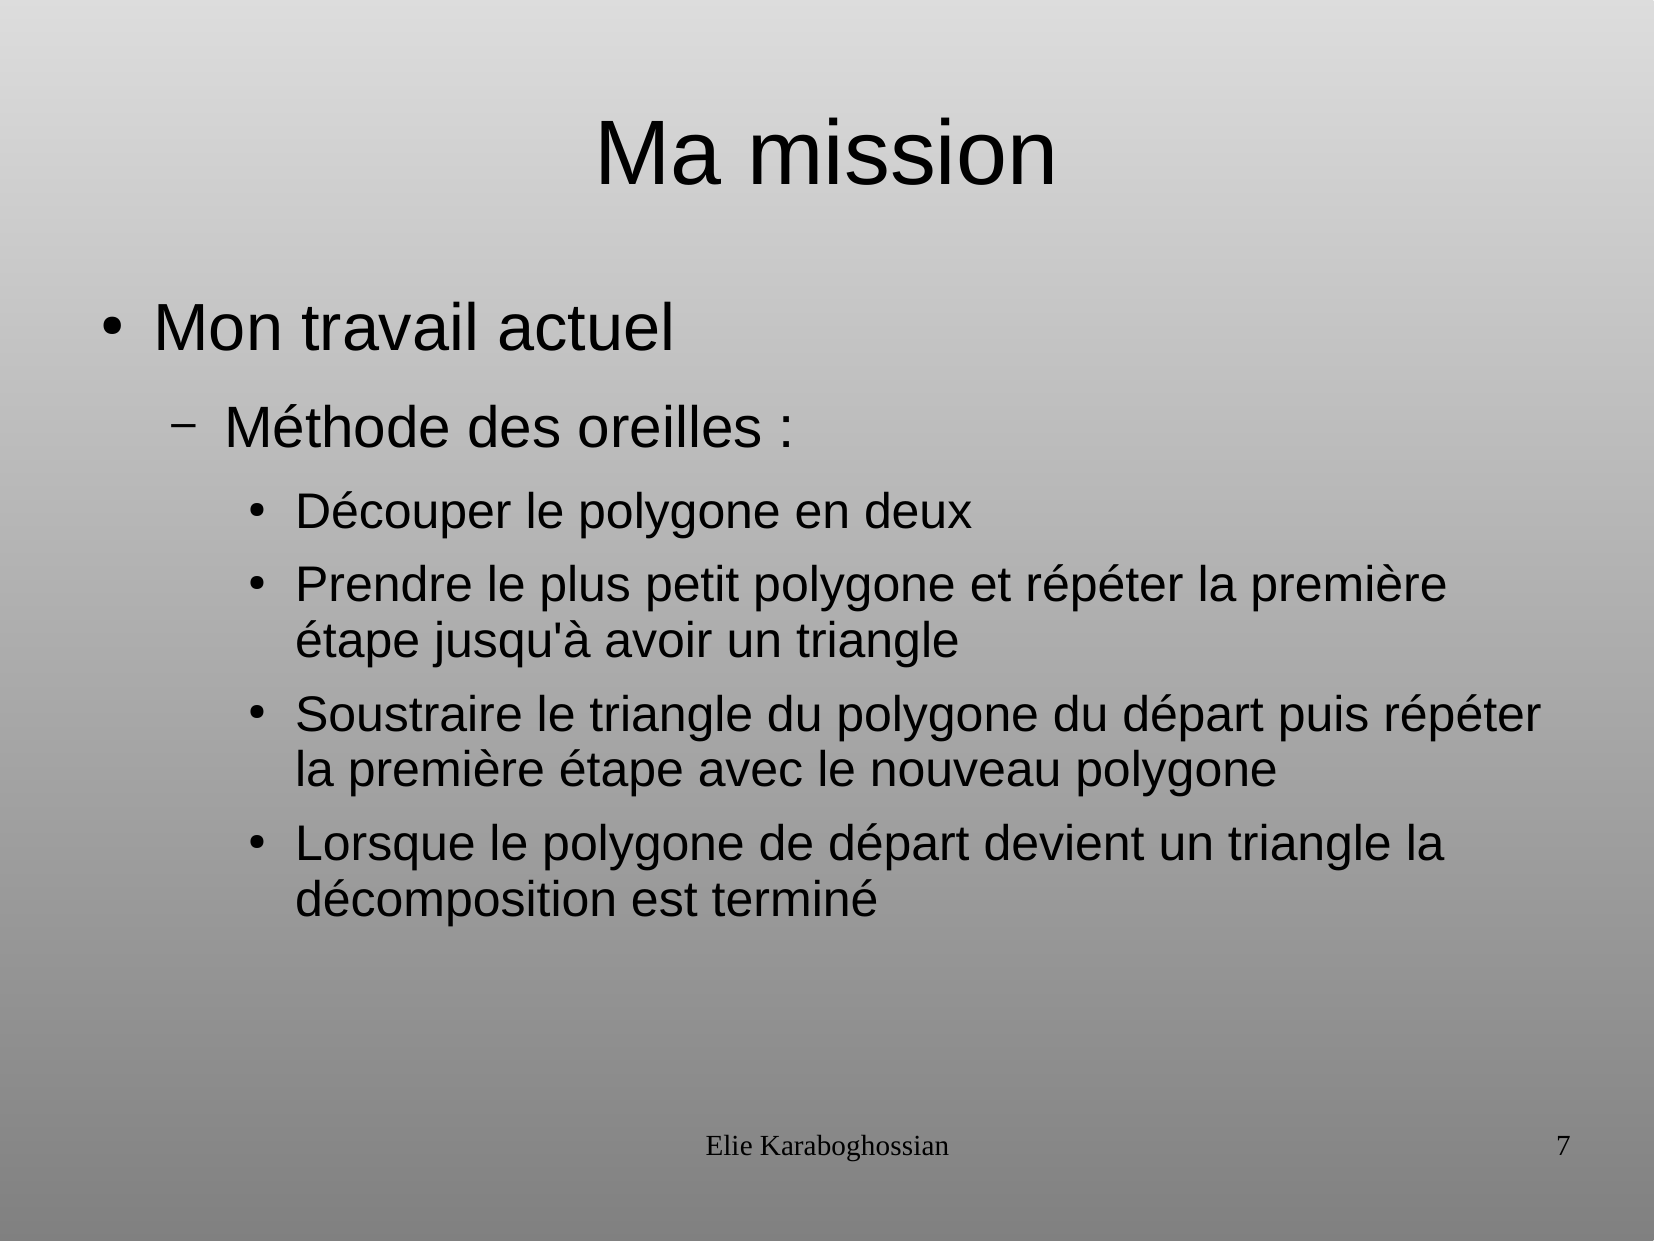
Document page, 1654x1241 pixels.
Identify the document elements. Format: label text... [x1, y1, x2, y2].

title Ma mission [82, 49, 1571, 257]
list Mon travail actuel Méthode des oreilles : Découper le polygone en deux Prendre le plus petit polygone et répéter la première étape jusqu'à avoir un triangle Soustraire le triangle du polygone du départ puis répéter la première étape avec le nouveau polygone Lorsque le polygone de départ devient un triangle la décomposition est terminé [82, 290, 1571, 1109]
